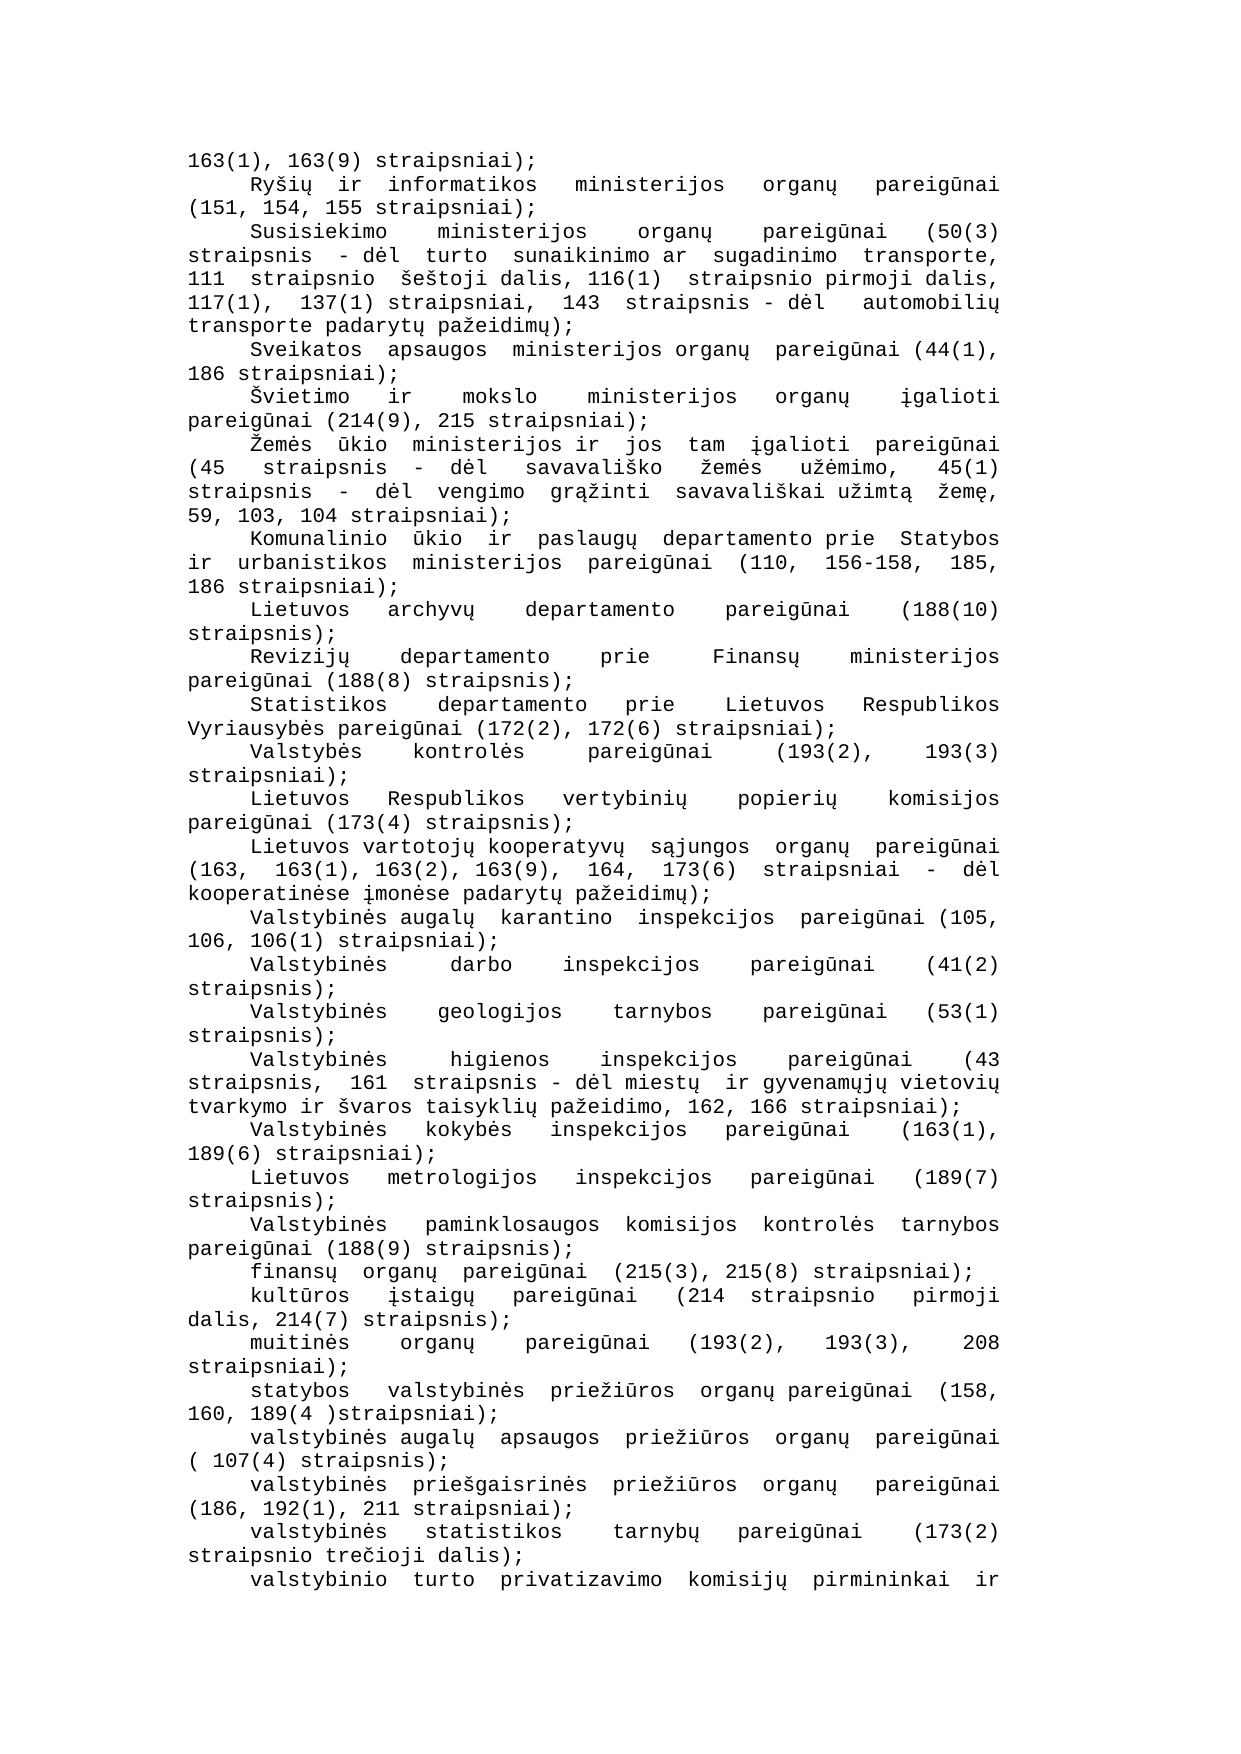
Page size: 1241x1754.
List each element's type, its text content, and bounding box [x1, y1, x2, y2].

text straipsniai); [187, 765, 1053, 788]
text straipsnis); [187, 978, 1053, 1001]
text pareigūnai (173(4) straipsnis); [187, 812, 1053, 836]
text kultūros įstaigų pareigūnai (214 straipsnio pirmoji [187, 1285, 1053, 1309]
text Valstybinės darbo inspekcijos pareigūnai (41(2) [187, 954, 1053, 978]
text Susisiekimo ministerijos organų pareigūnai (50(3) [187, 221, 1053, 244]
text valstybinės statistikos tarnybų pareigūnai (173(2) [187, 1521, 1053, 1545]
text Lietuvos metrologijos inspekcijos pareigūnai (189(7) [187, 1167, 1053, 1190]
text 189(6) straipsniai); [187, 1143, 1053, 1167]
text Statistikos departamento prie Lietuvos Respublikos [187, 694, 1053, 717]
text Valstybės kontrolės pareigūnai (193(2), 193(3) [187, 741, 1053, 765]
text 163(1), 163(9) straipsniai); [187, 150, 1053, 174]
text 106, 106(1) straipsniai); [187, 930, 1053, 954]
text Lietuvos Respublikos vertybinių popierių komisijos [187, 788, 1053, 812]
text valstybinio turto privatizavimo komisijų pirmininkai ir [187, 1569, 1053, 1592]
text (186, 192(1), 211 straipsniai); [187, 1498, 1053, 1521]
text straipsnis); [187, 1025, 1053, 1048]
text Valstybinės paminklosaugos komisijos kontrolės tarnybos [187, 1214, 1053, 1238]
text finansų organų pareigūnai (215(3), 215(8) straipsniai); [187, 1261, 1053, 1285]
text straipsnis); [187, 623, 1053, 647]
text ( 107(4) straipsnis); [187, 1451, 1053, 1474]
text Ryšių ir informatikos ministerijos organų pareigūnai [187, 174, 1053, 197]
text Valstybinės kokybės inspekcijos pareigūnai (163(1), [187, 1119, 1053, 1143]
text Švietimo ir mokslo ministerijos organų įgalioti [187, 386, 1053, 410]
text dalis, 214(7) straipsnis); [187, 1309, 1053, 1332]
text 186 straipsniai); [187, 363, 1053, 386]
text pareigūnai (188(8) straipsnis); [187, 670, 1053, 694]
text muitinės organų pareigūnai (193(2), 193(3), 208 [187, 1332, 1053, 1356]
text valstybinės augalų apsaugos priežiūros organų pareigūnai [187, 1427, 1053, 1451]
text pareigūnai (188(9) straipsnis); [187, 1238, 1053, 1261]
text (163, 163(1), 163(2), 163(9), 164, 173(6) straipsniai - dėl [187, 859, 1053, 883]
text Valstybinės higienos inspekcijos pareigūnai (43 [187, 1048, 1053, 1072]
text Komunalinio ūkio ir paslaugų departamento prie Statybos [187, 528, 1053, 552]
text Valstybinės augalų karantino inspekcijos pareigūnai (105, [187, 907, 1053, 930]
text straipsnis); [187, 1190, 1053, 1214]
text pareigūnai (214(9), 215 straipsniai); [187, 410, 1053, 434]
text straipsniai); [187, 1356, 1053, 1379]
text transporte padarytų pažeidimų); [187, 316, 1053, 339]
text straipsnis - dėl vengimo grąžinti savavališkai užimtą žemę, [187, 481, 1053, 505]
text 117(1), 137(1) straipsniai, 143 straipsnis - dėl automobilių [187, 292, 1053, 316]
text (45 straipsnis - dėl savavališko žemės užėmimo, 45(1) [187, 457, 1053, 481]
text Valstybinės geologijos tarnybos pareigūnai (53(1) [187, 1001, 1053, 1025]
text Revizijų departamento prie Finansų ministerijos [187, 647, 1053, 670]
text (151, 154, 155 straipsniai); [187, 197, 1053, 221]
text Sveikatos apsaugos ministerijos organų pareigūnai (44(1), [187, 339, 1053, 363]
text statybos valstybinės priežiūros organų pareigūnai (158, [187, 1379, 1053, 1403]
text 59, 103, 104 straipsniai); [187, 505, 1053, 528]
text straipsnis - dėl turto sunaikinimo ar sugadinimo transporte, [187, 244, 1053, 268]
text 111 straipsnio šeštoji dalis, 116(1) straipsnio pirmoji dalis, [187, 268, 1053, 292]
text Žemės ūkio ministerijos ir jos tam įgalioti pareigūnai [187, 434, 1053, 457]
text ir urbanistikos ministerijos pareigūnai (110, 156-158, 185, [187, 552, 1053, 576]
text Lietuvos archyvų departamento pareigūnai (188(10) [187, 599, 1053, 623]
text Vyriausybės pareigūnai (172(2), 172(6) straipsniai); [187, 717, 1053, 741]
text 160, 189(4 )straipsniai); [187, 1403, 1053, 1427]
text valstybinės priešgaisrinės priežiūros organų pareigūnai [187, 1474, 1053, 1498]
text tvarkymo ir švaros taisyklių pažeidimo, 162, 166 straipsniai); [187, 1096, 1053, 1119]
text straipsnio trečioji dalis); [187, 1545, 1053, 1569]
text kooperatinėse įmonėse padarytų pažeidimų); [187, 883, 1053, 907]
text Lietuvos vartotojų kooperatyvų sąjungos organų pareigūnai [187, 836, 1053, 859]
text straipsnis, 161 straipsnis - dėl miestų ir gyvenamųjų vietovių [187, 1072, 1053, 1096]
text 186 straipsniai); [187, 576, 1053, 599]
